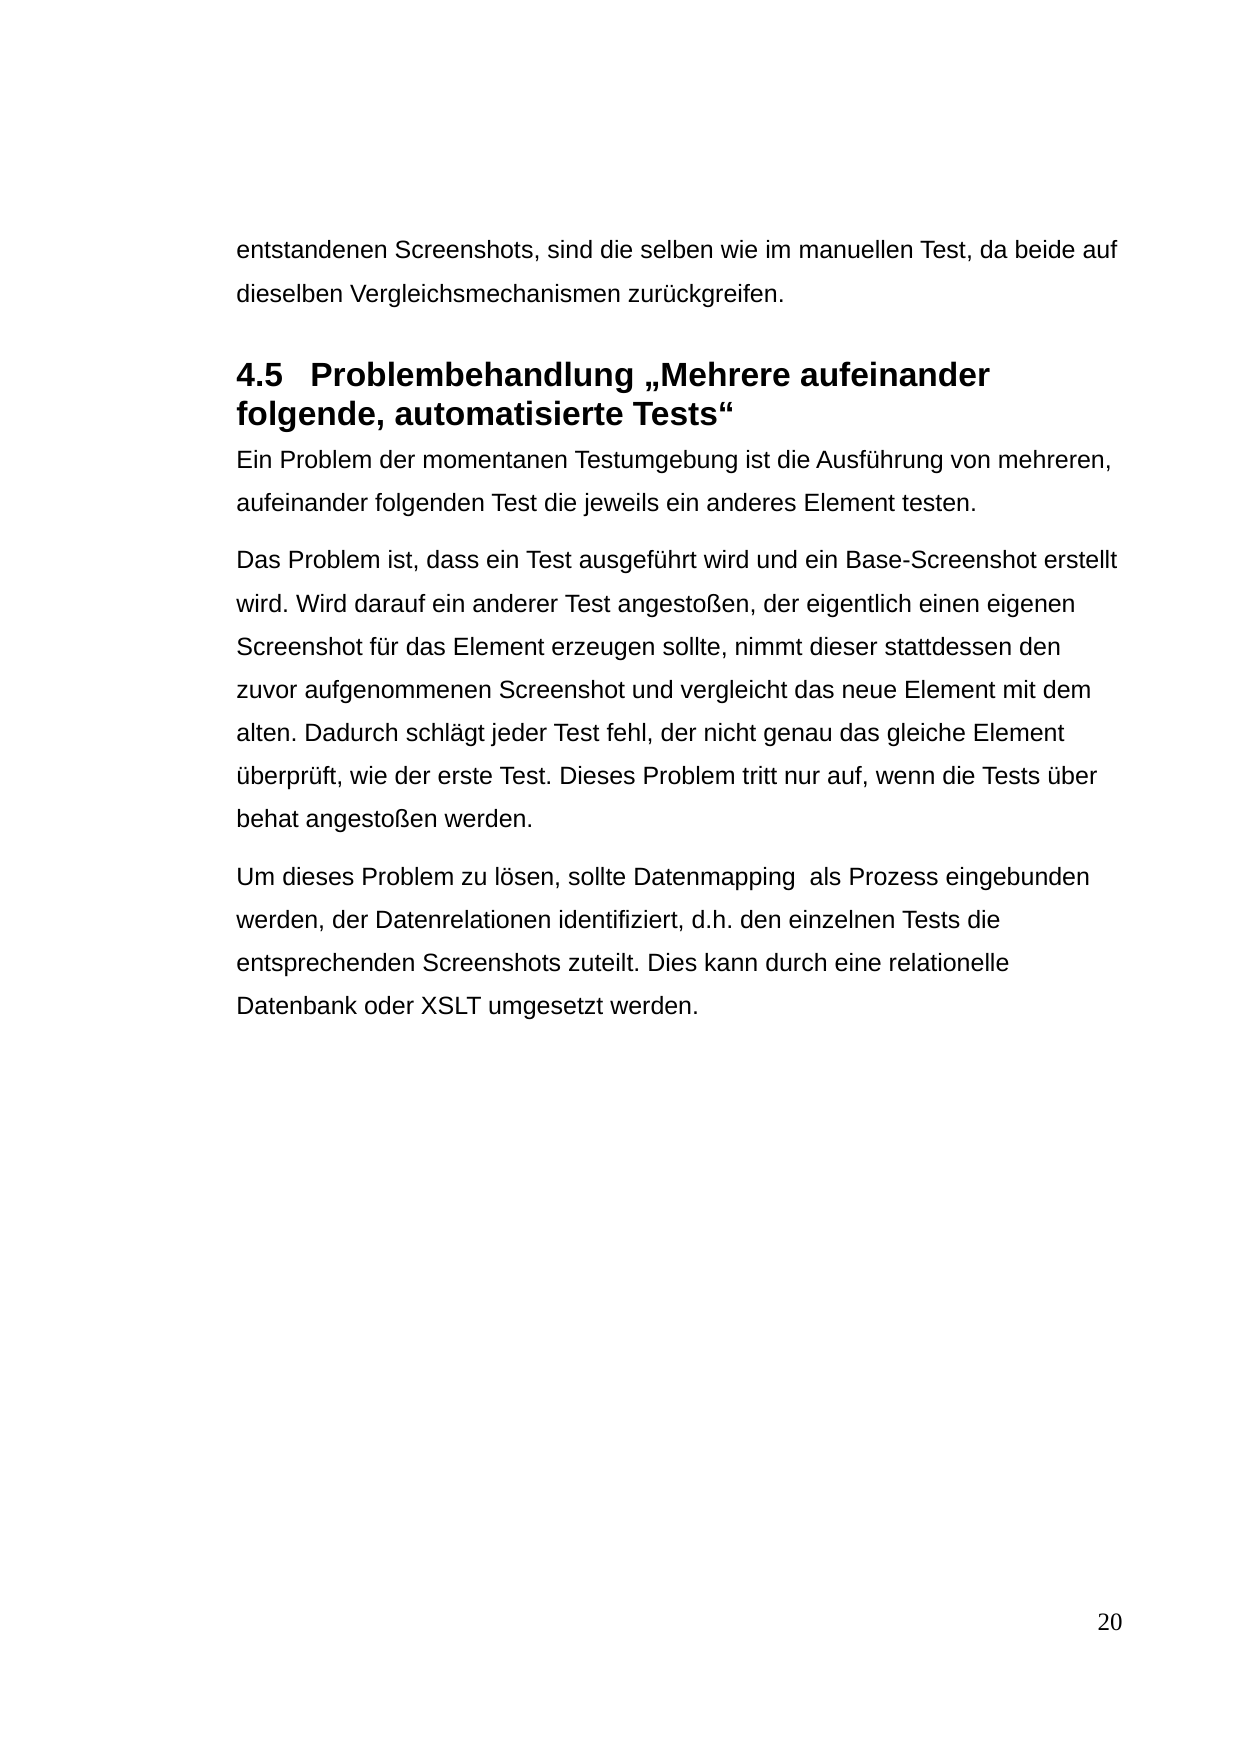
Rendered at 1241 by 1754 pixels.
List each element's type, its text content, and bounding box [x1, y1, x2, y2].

text Ein Problem der momentanen Testumgebung ist die Ausführung von mehreren, aufeinander folgenden Test die jeweils ein anderes Element testen. [236, 445, 1122, 517]
text entstandenen Screenshots, sind die selben wie im manuellen Test, da beide auf dieselben Vergleichsmechanismen zurückgreifen. [236, 235, 1122, 307]
text Das Problem ist, dass ein Test ausgeführt wird und ein Base-Screenshot erstellt wird. Wird darauf ein anderer Test angestoßen, der eigentlich einen eigenen Screenshot für das Element erzeugen sollte, nimmt dieser stattdessen den zuvor aufgenommenen Screenshot und vergleicht das neue Element mit dem alten. Dadurch schlägt jeder Test fehl, der nicht genau das gleiche Element überprüft, wie der erste Test. Dieses Problem tritt nur auf, wenn die Tests über behat angestoßen werden. [236, 546, 1122, 833]
subtitle Problembehandlung „Mehrere aufeinander folgende, automatisierte Tests“ [236, 355, 1122, 432]
text Um dieses Problem zu lösen, sollte Datenmapping als Prozess eingebunden werden, der Datenrelationen identifiziert, d.h. den einzelnen Tests die entsprechenden Screenshots zuteilt. Dies kann durch eine relationelle Datenbank oder XSLT umgesetzt werden. [236, 862, 1122, 1020]
